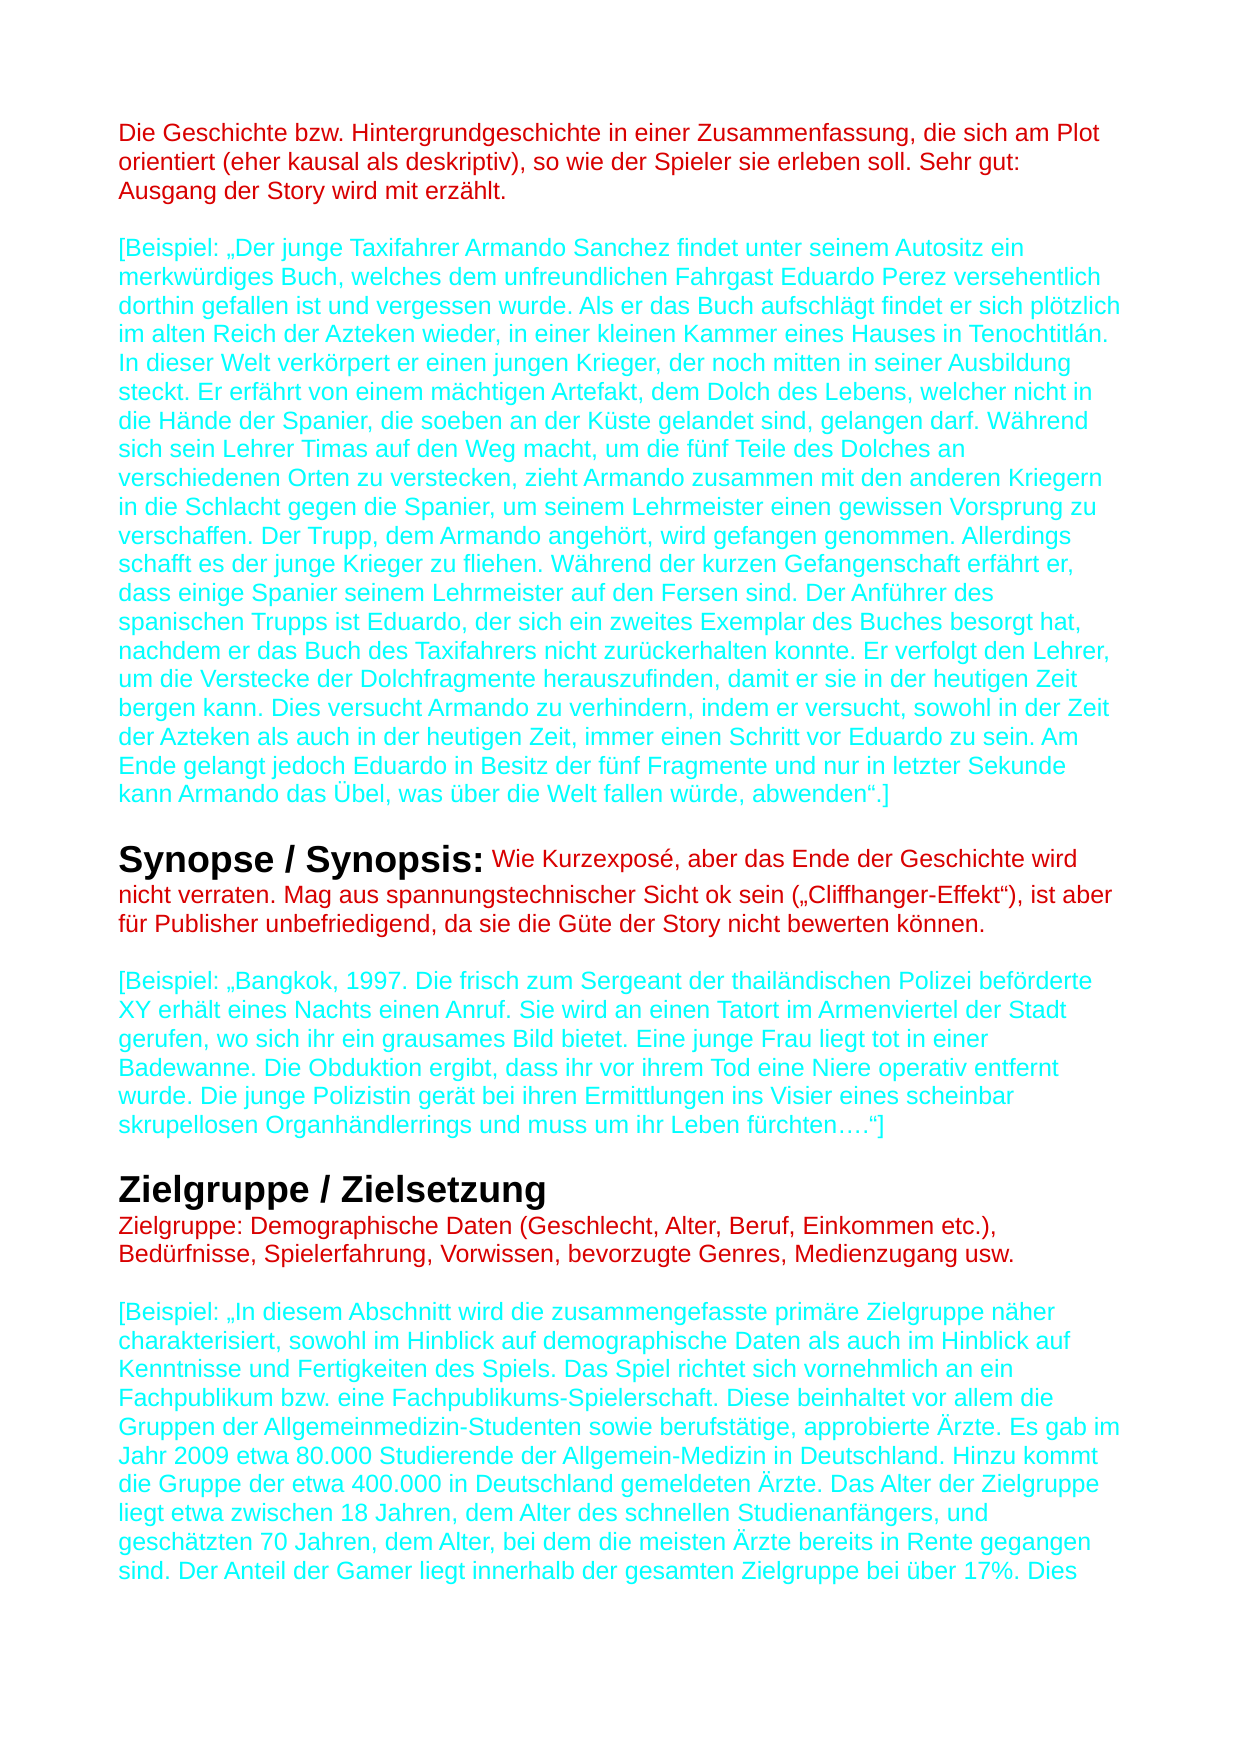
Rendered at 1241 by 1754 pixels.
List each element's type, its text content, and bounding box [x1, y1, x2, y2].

text [Beispiel: „Der junge Taxifahrer Armando Sanchez findet unter seinem Autositz ein merkwürdiges Buch, welches dem unfreundlichen Fahrgast Eduardo Perez versehentlich dorthin gefallen ist und vergessen wurde. Als er das Buch aufschlägt findet er sich plötzlich im alten Reich der Azteken wieder, in einer kleinen Kammer eines Hauses in Tenochtitlán. In dieser Welt verkörpert er einen jungen Krieger, der noch mitten in seiner Ausbildung steckt. Er erfährt von einem mächtigen Artefakt, dem Dolch des Lebens, welcher nicht in die Hände der Spanier, die soeben an der Küste gelandet sind, gelangen darf. Während sich sein Lehrer Timas auf den Weg macht, um die fünf Teile des Dolches an verschiedenen Orten zu verstecken, zieht Armando zusammen mit den anderen Kriegern in die Schlacht gegen die Spanier, um seinem Lehrmeister einen gewissen Vorsprung zu verschaffen. Der Trupp, dem Armando angehört, wird gefangen genommen. Allerdings schafft es der junge Krieger zu fliehen. Während der kurzen Gefangenschaft erfährt er, dass einige Spanier seinem Lehrmeister auf den Fersen sind. Der Anführer des spanischen Trupps ist Eduardo, der sich ein zweites Exemplar des Buches besorgt hat, nachdem er das Buch des Taxifahrers nicht zurückerhalten konnte. Er verfolgt den Lehrer, um die Verstecke der Dolchfragmente herauszufinden, damit er sie in der heutigen Zeit bergen kann. Dies versucht Armando zu verhindern, indem er versucht, sowohl in der Zeit der Azteken als auch in der heutigen Zeit, immer einen Schritt vor Eduardo zu sein. Am Ende gelangt jedoch Eduardo in Besitz der fünf Fragmente und nur in letzter Sekunde kann Armando das Übel, was über die Welt fallen würde, abwenden“.] [118, 233, 1122, 808]
text [Beispiel: „Bangkok, 1997. Die frisch zum Sergeant der thailändischen Polizei beförderte XY erhält eines Nachts einen Anruf. Sie wird an einen Tatort im Armenviertel der Stadt gerufen, wo sich ihr ein grausames Bild bietet. Eine junge Frau liegt tot in einer Badewanne. Die Obduktion ergibt, dass ihr vor ihrem Tod eine Niere operativ entfernt wurde. Die junge Polizistin gerät bei ihren Ermittlungen ins Visier eines scheinbar skrupellosen Organhändlerrings und muss um ihr Leben fürchten….“] [118, 966, 1122, 1139]
text Zielgruppe / Zielsetzung [118, 1167, 1122, 1211]
text Die Geschichte bzw. Hintergrundgeschichte in einer Zusammenfassung, die sich am Plot orientiert (eher kausal als deskriptiv), so wie der Spieler sie erleben soll. Sehr gut: Ausgang der Story wird mit erzählt. [118, 118, 1122, 204]
text Zielgruppe: Demographische Daten (Geschlecht, Alter, Beruf, Einkommen etc.), Bedürfnisse, Spielerfahrung, Vorwissen, bevorzugte Genres, Medienzugang usw. [118, 1211, 1122, 1268]
text Synopse / Synopsis: Wie Kurzexposé, aber das Ende der Geschichte wird nicht verraten. Mag aus spannungstechnischer Sicht ok sein („Cliffhanger-Effekt“), ist aber für Publisher unbefriedigend, da sie die Güte der Story nicht bewerten können. [118, 837, 1122, 937]
text [Beispiel: „In diesem Abschnitt wird die zusammengefasste primäre Zielgruppe näher charakterisiert, sowohl im Hinblick auf demographische Daten als auch im Hinblick auf Kenntnisse und Fertigkeiten des Spiels. Das Spiel richtet sich vornehmlich an ein Fachpublikum bzw. eine Fachpublikums-Spielerschaft. Diese beinhaltet vor allem die Gruppen der Allgemeinmedizin-Studenten sowie berufstätige, approbierte Ärzte. Es gab im Jahr 2009 etwa 80.000 Studierende der Allgemein-Medizin in Deutschland. Hinzu kommt die Gruppe der etwa 400.000 in Deutschland gemeldeten Ärzte. Das Alter der Zielgruppe liegt etwa zwischen 18 Jahren, dem Alter des schnellen Studienanfängers, und geschätzten 70 Jahren, dem Alter, bei dem die meisten Ärzte bereits in Rente gegangen sind. Der Anteil der Gamer liegt innerhalb der gesamten Zielgruppe bei über 17%. Dies [118, 1297, 1122, 1584]
